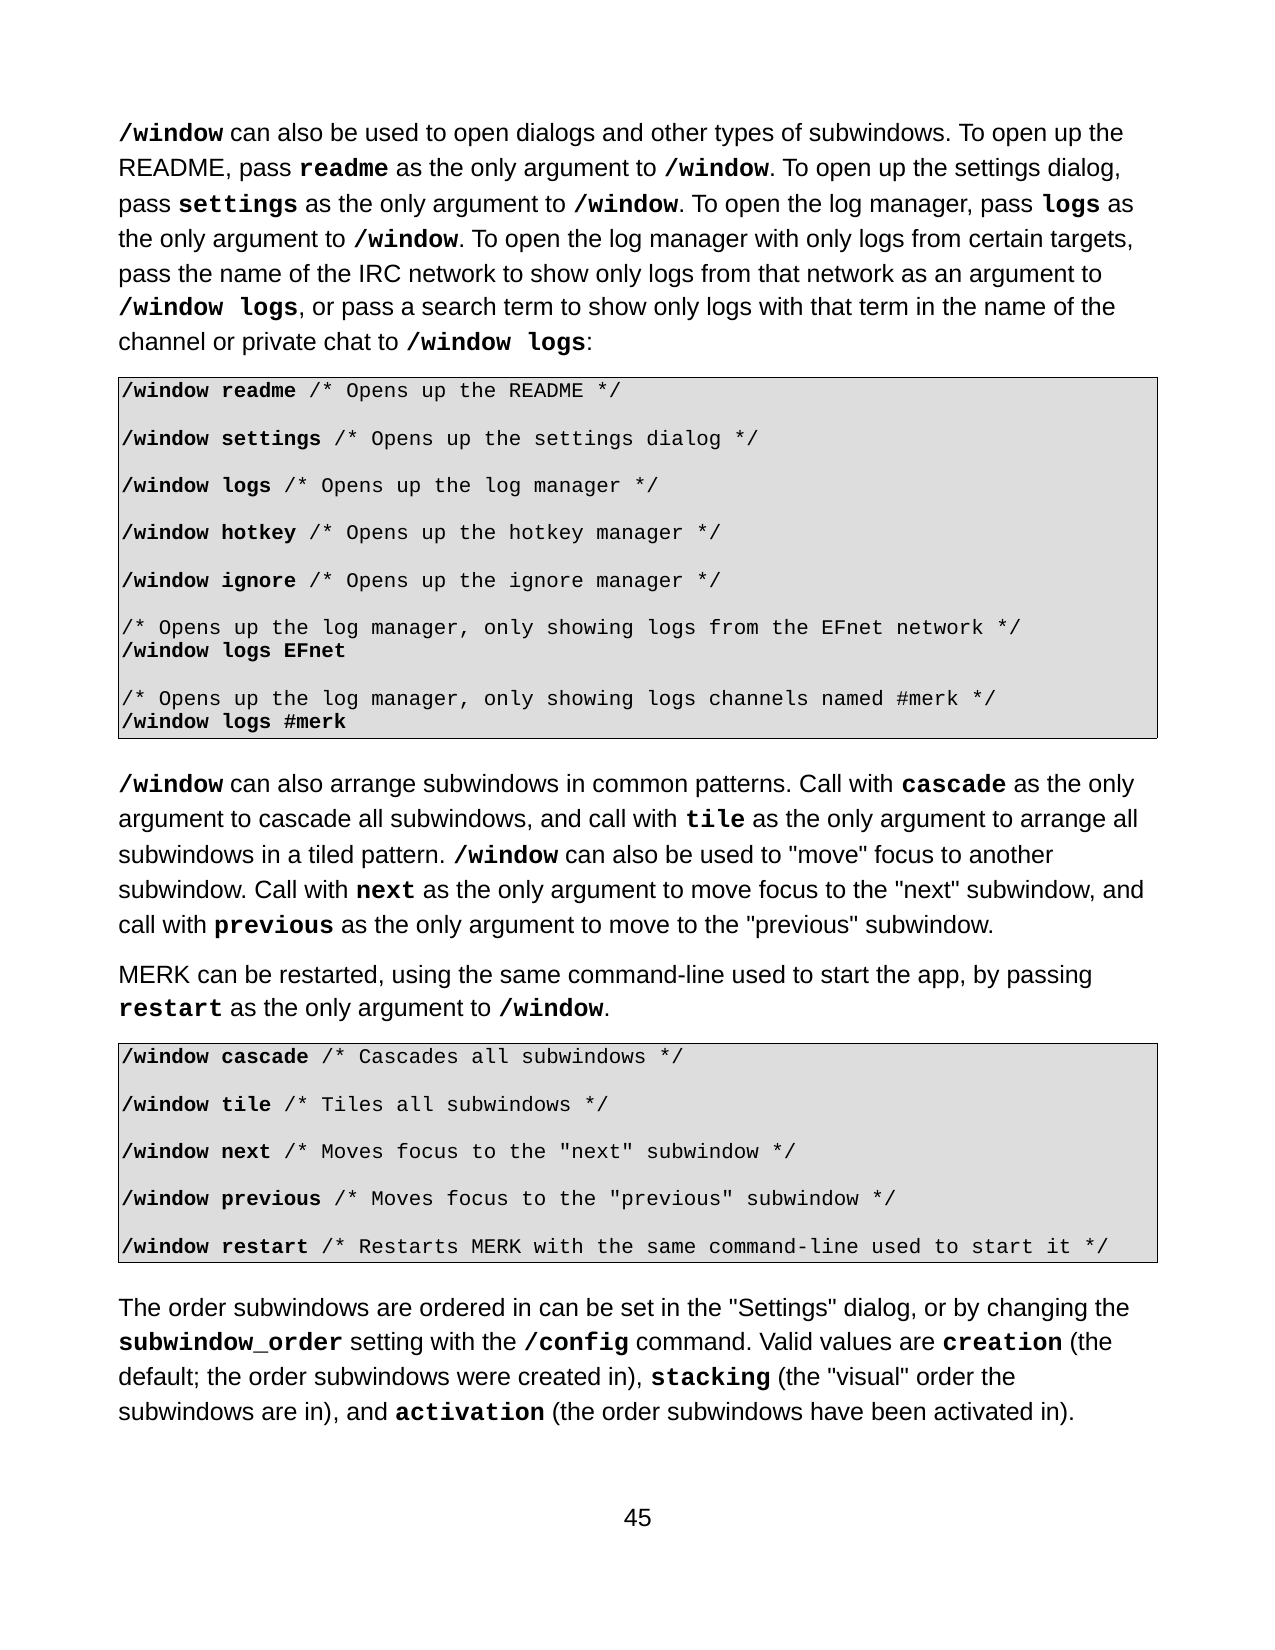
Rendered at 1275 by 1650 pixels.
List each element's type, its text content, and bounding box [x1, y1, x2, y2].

text /window can also be used to open dialogs and other types of subwindows. To open up the README, pass readme as the only argument to /window. To open up the settings dialog, pass settings as the only argument to /window. To open the log manager, pass logs as the only argument to /window. To open the log manager with only logs from certain targets, pass the name of the IRC network to show only logs from that network as an argument to /window logs, or pass a search term to show only logs with that term in the name of the channel or private chat to /window logs: [118, 118, 1157, 358]
table_header /window cascade /* Cascades all subwindows */ /window tile /* Tiles all subwindows */ /window next /* Moves focus to the "next" subwindow */ /window previous /* Moves focus to the "previous" subwindow */ /window restart /* Restarts MERK with the same command-line used to start it */ [119, 1044, 1157, 1262]
text The order subwindows are ordered in can be set in the "Settings" dialog, or by changing the subwindow_order setting with the /config command. Valid values are creation (the default; the order subwindows were created in), stacking (the "visual" order the subwindows are in), and activation (the order subwindows have been activated in). [118, 1293, 1157, 1428]
text /window can also arrange subwindows in common patterns. Call with cascade as the only argument to cascade all subwindows, and call with tile as the only argument to arrange all subwindows in a tiled pattern. /window can also be used to "move" focus to another subwindow. Call with next as the only argument to move focus to the "next" subwindow, and call with previous as the only argument to move to the "previous" subwindow. [118, 769, 1157, 941]
table_header /window readme /* Opens up the README */ /window settings /* Opens up the settings dialog */ /window logs /* Opens up the log manager */ /window hotkey /* Opens up the hotkey manager */ /window ignore /* Opens up the ignore manager */ /* Opens up the log manager, only showing logs from the EFnet network */ /window logs EFnet /* Opens up the log manager, only showing logs channels named #merk */ /window logs #merk [119, 378, 1157, 738]
text MERK can be restarted, using the same command-line used to start the app, by passing restart as the only argument to /window. [118, 960, 1157, 1024]
